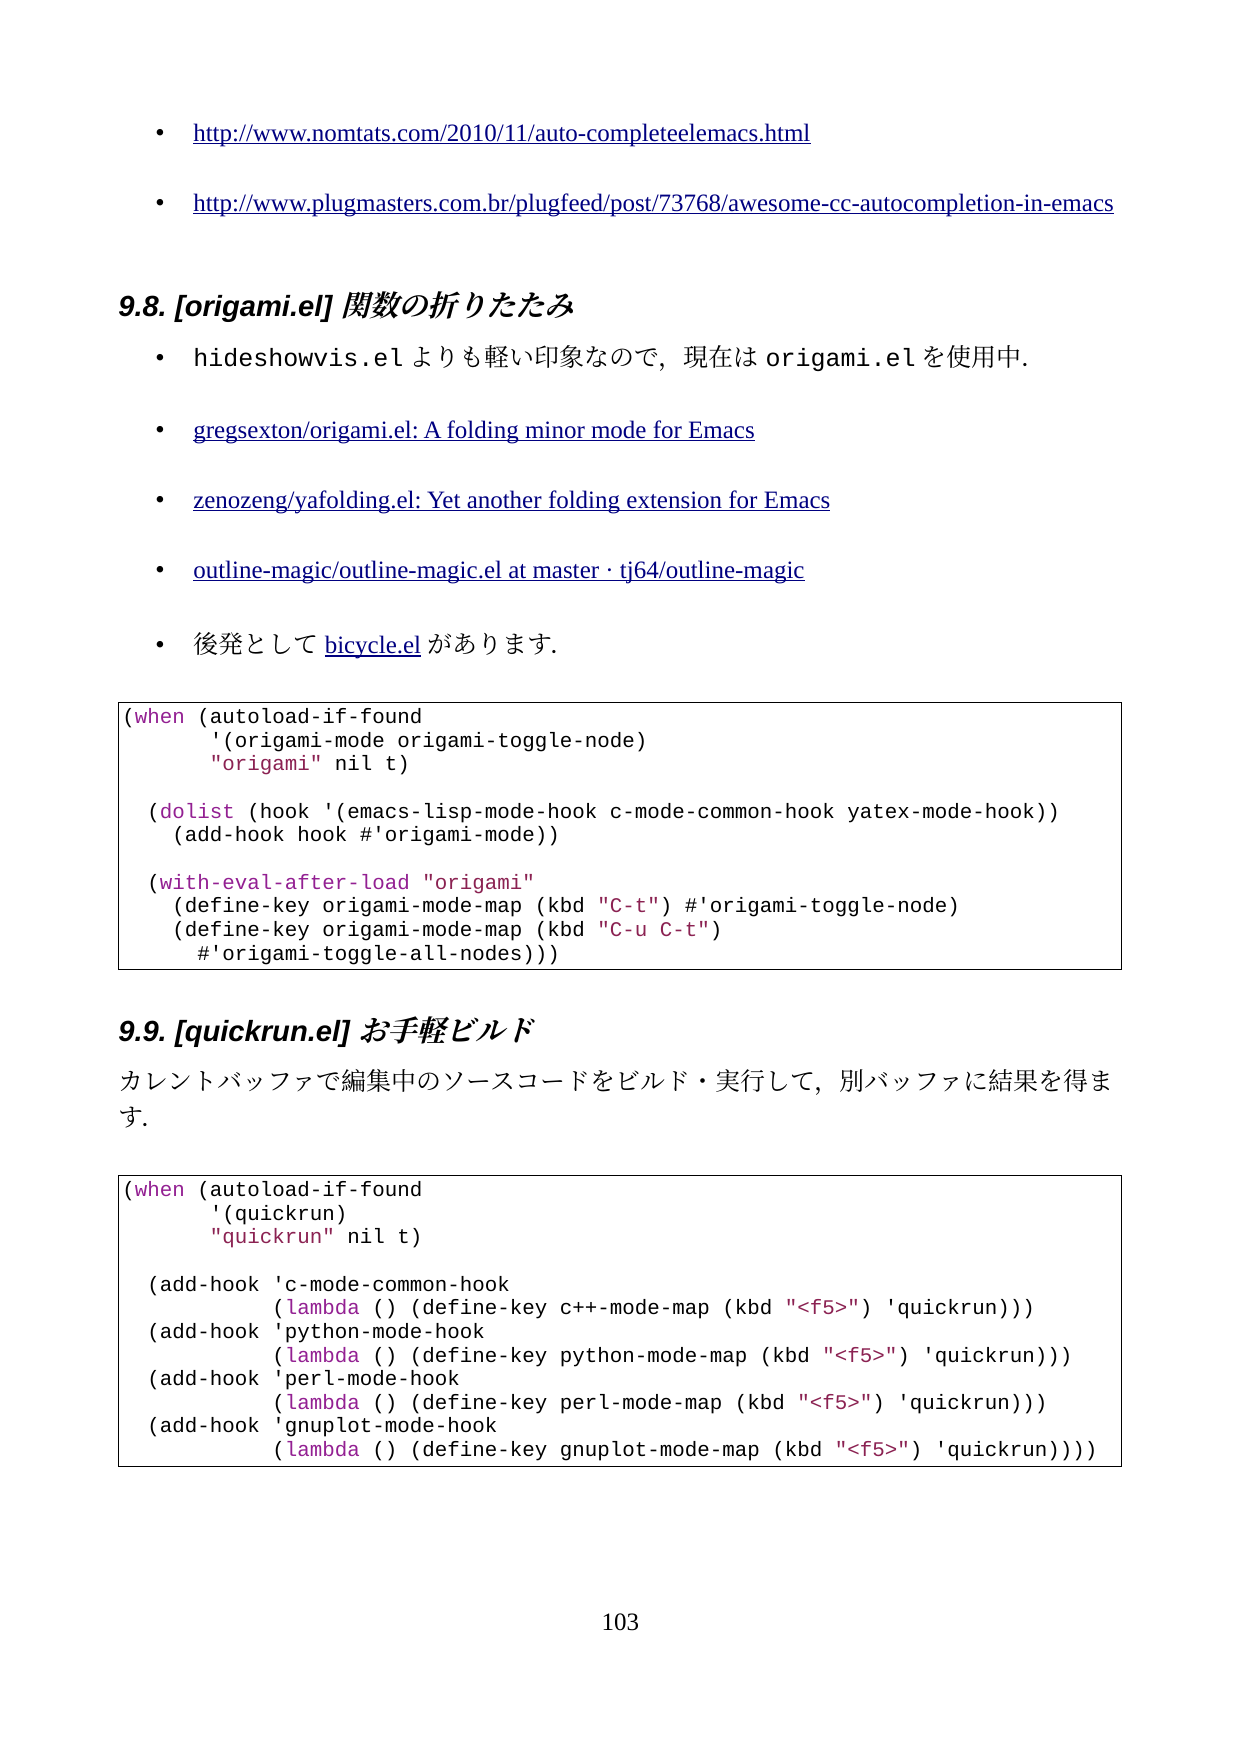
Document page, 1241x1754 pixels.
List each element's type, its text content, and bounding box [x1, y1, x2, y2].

text カレントバッファで編集中のソースコードをビルド・実行して，別バッファに結果を得ます． [118, 1062, 1122, 1163]
text "origami" nil t) [119, 749, 1121, 773]
text '(origami-mode origami-toggle-node) [119, 726, 1121, 749]
text (dolist (hook '(emacs-lisp-mode-hook c-mode-common-hook yatex-mode-hook)) [119, 797, 1121, 820]
list zenozeng/yafolding.el: Yet another folding extension for Emacs [156, 485, 1122, 542]
list http://www.nomtats.com/2010/11/auto-completeelemacs.html [156, 118, 1122, 176]
text (define-key origami-mode-map (kbd "C-t") #'origami-toggle-node) [119, 891, 1121, 915]
text (lambda () (define-key perl-mode-map (kbd "<f5>") 'quickrun))) [119, 1388, 1121, 1412]
text (add-hook 'gnuplot-mode-hook [119, 1412, 1121, 1435]
text (lambda () (define-key gnuplot-mode-map (kbd "<f5>") 'quickrun)))) [119, 1435, 1121, 1466]
text (lambda () (define-key python-mode-map (kbd "<f5>") 'quickrun))) [119, 1341, 1121, 1364]
text '(quickrun) [119, 1199, 1121, 1222]
text (lambda () (define-key c++-mode-map (kbd "<f5>") 'quickrun))) [119, 1293, 1121, 1317]
text (define-key origami-mode-map (kbd "C-u C-t") [119, 915, 1121, 939]
text (add-hook 'python-mode-hook [119, 1317, 1121, 1341]
list gregsexton/origami.el: A folding minor mode for Emacs [156, 415, 1122, 472]
text "quickrun" nil t) [119, 1222, 1121, 1246]
list http://www.plugmasters.com.br/plugfeed/post/73768/awesome-cc-autocompletion-in-emacs [156, 188, 1122, 246]
text (when (autoload-if-found [119, 1176, 1121, 1199]
text (add-hook 'c-mode-common-hook [119, 1270, 1121, 1293]
list outline-magic/outline-magic.el at master · tj64/outline-magic [156, 555, 1122, 612]
text (add-hook hook #'origami-mode)) [119, 820, 1121, 844]
text (when (autoload-if-found [119, 703, 1121, 726]
list 後発として bicycle.el があります． [156, 625, 1122, 690]
text (with-eval-after-load "origami" [119, 868, 1121, 891]
subtitle [origami.el] 関数の折りたたみ [118, 283, 1122, 325]
text #'origami-toggle-all-nodes))) [119, 939, 1121, 969]
text (add-hook 'perl-mode-hook [119, 1364, 1121, 1388]
subtitle [quickrun.el] お手軽ビルド [118, 1008, 1122, 1049]
list hideshowvis.el よりも軽い印象なので，現在は origami.el を使用中． [156, 337, 1122, 402]
